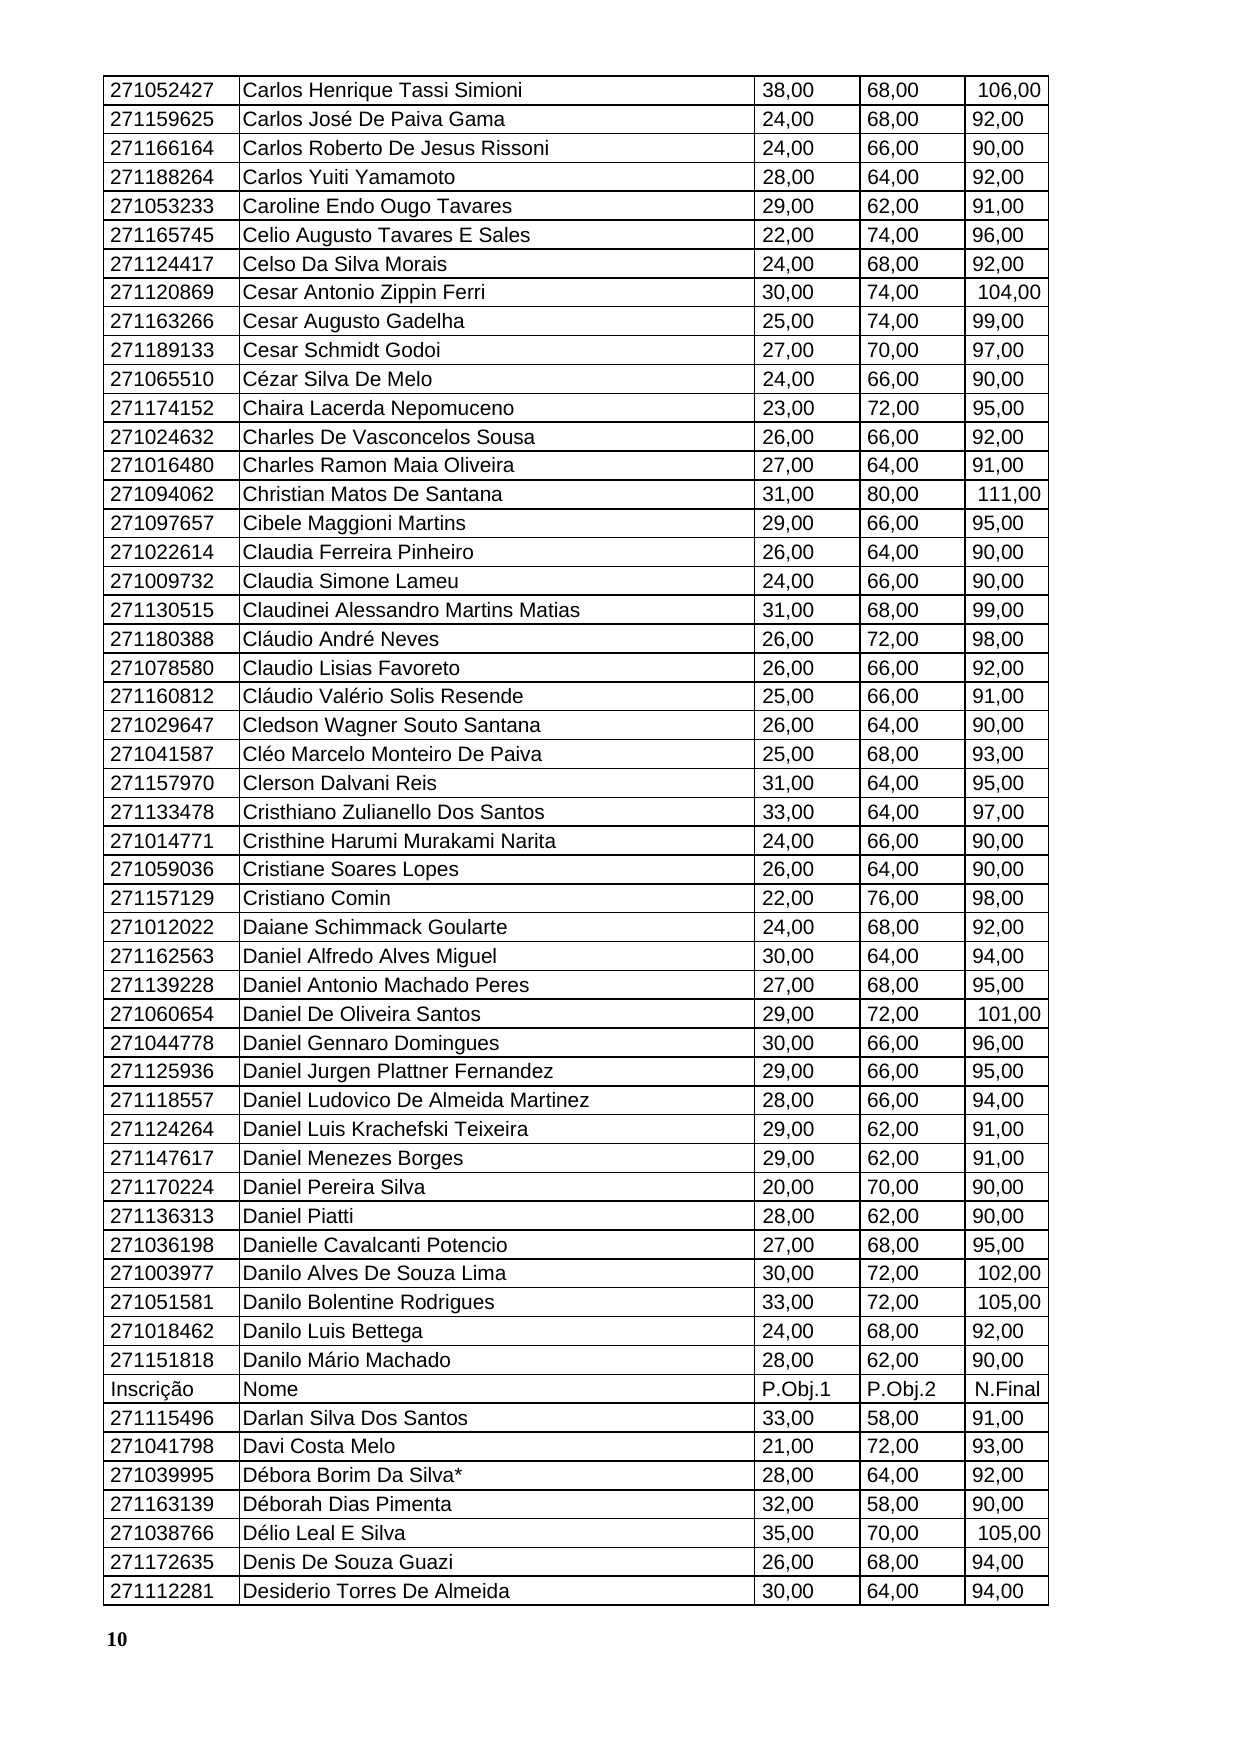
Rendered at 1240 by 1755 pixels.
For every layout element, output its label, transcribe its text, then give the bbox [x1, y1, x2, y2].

table_cell Claudia Simone Lameu [240, 567, 754, 594]
table_cell 26,00 [755, 711, 859, 739]
table_cell 28,00 [755, 1462, 859, 1489]
table_cell 27,00 [755, 1231, 859, 1258]
table_cell Daniel Ludovico De Almeida Martinez [240, 1087, 754, 1114]
table_cell 90,00 [966, 827, 1048, 854]
table_cell Cézar Silva De Melo [240, 365, 754, 392]
table_cell Carlos Roberto De Jesus Rissoni [240, 134, 754, 162]
table_cell 271112281 [104, 1577, 239, 1604]
table_cell Inscrição [104, 1375, 239, 1402]
table_cell 91,00 [966, 1404, 1048, 1431]
table_cell 64,00 [861, 1462, 964, 1489]
table_cell 111,00 [966, 481, 1048, 508]
table_cell Christian Matos De Santana [240, 481, 754, 508]
table_cell 99,00 [966, 596, 1048, 623]
table_cell 62,00 [861, 1346, 964, 1373]
table_cell 64,00 [861, 163, 964, 190]
table_cell 26,00 [755, 654, 859, 681]
table_cell 31,00 [755, 596, 859, 623]
table_cell 95,00 [966, 394, 1048, 421]
table_cell 66,00 [861, 1029, 964, 1056]
table_cell P.Obj.2 [861, 1375, 964, 1402]
table_cell 64,00 [861, 711, 964, 739]
table_cell 96,00 [966, 1029, 1048, 1056]
table_cell 90,00 [966, 1173, 1048, 1200]
table_cell 62,00 [861, 1144, 964, 1171]
table_cell 92,00 [966, 163, 1048, 190]
table_cell 102,00 [966, 1260, 1048, 1287]
table_cell Carlos José De Paiva Gama [240, 106, 754, 133]
table_cell 92,00 [966, 423, 1048, 450]
table_cell 271018462 [104, 1317, 239, 1344]
table_cell 92,00 [966, 913, 1048, 941]
table_cell 29,00 [755, 1058, 859, 1085]
table_cell 66,00 [861, 827, 964, 854]
table_cell Danilo Bolentine Rodrigues [240, 1288, 754, 1316]
table_cell 21,00 [755, 1433, 859, 1460]
table_cell 98,00 [966, 625, 1048, 652]
table_cell Nome [240, 1375, 754, 1402]
table_cell 271120869 [104, 279, 239, 306]
table_cell 271151818 [104, 1346, 239, 1373]
table_cell Cristiane Soares Lopes [240, 856, 754, 883]
table_cell 68,00 [861, 106, 964, 133]
table_cell 62,00 [861, 1202, 964, 1229]
table_cell 29,00 [755, 192, 859, 219]
table_cell 94,00 [966, 1548, 1048, 1575]
table_cell 96,00 [966, 221, 1048, 248]
table_cell 23,00 [755, 394, 859, 421]
table_cell 101,00 [966, 1000, 1048, 1027]
table_cell 62,00 [861, 1115, 964, 1143]
table_cell 271044778 [104, 1029, 239, 1056]
table_cell Claudia Ferreira Pinheiro [240, 538, 754, 566]
table_cell 271024632 [104, 423, 239, 450]
table_cell 64,00 [861, 856, 964, 883]
table_cell 70,00 [861, 336, 964, 363]
table_cell 271189133 [104, 336, 239, 363]
table_cell 271039995 [104, 1462, 239, 1489]
table_cell 271041587 [104, 740, 239, 767]
table_cell 271078580 [104, 654, 239, 681]
table_cell 95,00 [966, 769, 1048, 796]
table_cell 30,00 [755, 942, 859, 969]
table_cell 271051581 [104, 1288, 239, 1316]
table_cell 31,00 [755, 769, 859, 796]
table_cell 271165745 [104, 221, 239, 248]
table_cell 76,00 [861, 885, 964, 912]
table_cell Danilo Luis Bettega [240, 1317, 754, 1344]
table_cell 271014771 [104, 827, 239, 854]
table_cell Cristiano Comin [240, 885, 754, 912]
table_cell 90,00 [966, 1202, 1048, 1229]
table_cell 92,00 [966, 106, 1048, 133]
table_cell 64,00 [861, 942, 964, 969]
table_cell 90,00 [966, 1491, 1048, 1518]
table_cell 271166164 [104, 134, 239, 162]
table_cell 38,00 [755, 77, 859, 104]
table_cell 72,00 [861, 1433, 964, 1460]
table_cell 93,00 [966, 740, 1048, 767]
table_cell 91,00 [966, 452, 1048, 479]
table_cell 35,00 [755, 1519, 859, 1547]
table_cell 94,00 [966, 1087, 1048, 1114]
table_cell 29,00 [755, 1000, 859, 1027]
table_cell Daniel Antonio Machado Peres [240, 971, 754, 998]
table_cell Daniel Piatti [240, 1202, 754, 1229]
table_cell 92,00 [966, 1317, 1048, 1344]
table_cell 20,00 [755, 1173, 859, 1200]
table_cell 27,00 [755, 971, 859, 998]
table_cell 271115496 [104, 1404, 239, 1431]
table_cell 99,00 [966, 307, 1048, 335]
table_cell 28,00 [755, 1202, 859, 1229]
table_cell Déborah Dias Pimenta [240, 1491, 754, 1518]
table_cell 26,00 [755, 856, 859, 883]
table_cell 98,00 [966, 885, 1048, 912]
table_cell 95,00 [966, 1058, 1048, 1085]
table_cell 90,00 [966, 538, 1048, 566]
table_cell 94,00 [966, 942, 1048, 969]
table_cell Chaira Lacerda Nepomuceno [240, 394, 754, 421]
table_cell 66,00 [861, 654, 964, 681]
table_cell Cristhine Harumi Murakami Narita [240, 827, 754, 854]
table_cell Cléo Marcelo Monteiro De Paiva [240, 740, 754, 767]
table_cell 271053233 [104, 192, 239, 219]
table_cell 271188264 [104, 163, 239, 190]
table_cell 24,00 [755, 827, 859, 854]
table_cell Danilo Alves De Souza Lima [240, 1260, 754, 1287]
table_cell 97,00 [966, 336, 1048, 363]
table_cell 271003977 [104, 1260, 239, 1287]
table_cell 30,00 [755, 1029, 859, 1056]
table_cell 33,00 [755, 1288, 859, 1316]
table_cell Charles Ramon Maia Oliveira [240, 452, 754, 479]
table_cell 95,00 [966, 971, 1048, 998]
table_cell Cledson Wagner Souto Santana [240, 711, 754, 739]
table_cell 64,00 [861, 798, 964, 825]
table_cell 62,00 [861, 192, 964, 219]
table_cell 22,00 [755, 885, 859, 912]
table_cell 66,00 [861, 423, 964, 450]
table_cell 91,00 [966, 1144, 1048, 1171]
table_cell 91,00 [966, 192, 1048, 219]
table_cell 271172635 [104, 1548, 239, 1575]
table_cell 271065510 [104, 365, 239, 392]
table_cell 64,00 [861, 1577, 964, 1604]
table_cell Cesar Augusto Gadelha [240, 307, 754, 335]
table_cell 22,00 [755, 221, 859, 248]
table_cell 30,00 [755, 1260, 859, 1287]
table_cell Desiderio Torres De Almeida [240, 1577, 754, 1604]
table_cell 271097657 [104, 510, 239, 537]
table_cell 24,00 [755, 567, 859, 594]
table_cell 24,00 [755, 106, 859, 133]
table_cell 92,00 [966, 250, 1048, 277]
table_cell 90,00 [966, 856, 1048, 883]
table_cell 64,00 [861, 452, 964, 479]
table_cell Cesar Schmidt Godoi [240, 336, 754, 363]
table_cell 271124417 [104, 250, 239, 277]
table_cell 24,00 [755, 250, 859, 277]
table_cell 271012022 [104, 913, 239, 941]
table_cell 74,00 [861, 279, 964, 306]
table_cell Clerson Dalvani Reis [240, 769, 754, 796]
table_cell 271162563 [104, 942, 239, 969]
table_cell 70,00 [861, 1519, 964, 1547]
table_cell 271130515 [104, 596, 239, 623]
table_cell 72,00 [861, 625, 964, 652]
table_cell 271059036 [104, 856, 239, 883]
table_cell 24,00 [755, 365, 859, 392]
table_cell 104,00 [966, 279, 1048, 306]
table_cell 28,00 [755, 1346, 859, 1373]
table_cell 74,00 [861, 307, 964, 335]
table_cell 66,00 [861, 683, 964, 710]
table_cell 271041798 [104, 1433, 239, 1460]
table_cell 66,00 [861, 1087, 964, 1114]
table_cell 91,00 [966, 1115, 1048, 1143]
table_cell 68,00 [861, 913, 964, 941]
table_cell 271029647 [104, 711, 239, 739]
table_cell 66,00 [861, 567, 964, 594]
table_cell 92,00 [966, 654, 1048, 681]
table_cell Caroline Endo Ougo Tavares [240, 192, 754, 219]
table_cell 26,00 [755, 625, 859, 652]
table_cell 271159625 [104, 106, 239, 133]
table_cell Cesar Antonio Zippin Ferri [240, 279, 754, 306]
table_cell 28,00 [755, 1087, 859, 1114]
table_cell 90,00 [966, 365, 1048, 392]
table_cell Délio Leal E Silva [240, 1519, 754, 1547]
table_cell Claudio Lisias Favoreto [240, 654, 754, 681]
table_cell Danielle Cavalcanti Potencio [240, 1231, 754, 1258]
table_cell Carlos Henrique Tassi Simioni [240, 77, 754, 104]
table_cell Cristhiano Zulianello Dos Santos [240, 798, 754, 825]
table_cell 271139228 [104, 971, 239, 998]
table_cell 271147617 [104, 1144, 239, 1171]
table_cell 32,00 [755, 1491, 859, 1518]
table_cell 90,00 [966, 711, 1048, 739]
table_cell 271160812 [104, 683, 239, 710]
table_cell 33,00 [755, 798, 859, 825]
table_cell 26,00 [755, 423, 859, 450]
table_cell 93,00 [966, 1433, 1048, 1460]
table_cell Cláudio André Neves [240, 625, 754, 652]
table_cell 28,00 [755, 163, 859, 190]
table_cell 271136313 [104, 1202, 239, 1229]
table_cell Cláudio Valério Solis Resende [240, 683, 754, 710]
table_cell 29,00 [755, 1144, 859, 1171]
table_cell Darlan Silva Dos Santos [240, 1404, 754, 1431]
table_cell Danilo Mário Machado [240, 1346, 754, 1373]
table_cell 94,00 [966, 1577, 1048, 1604]
table_cell 271009732 [104, 567, 239, 594]
table_cell 95,00 [966, 510, 1048, 537]
table_cell 68,00 [861, 1317, 964, 1344]
table_cell 271174152 [104, 394, 239, 421]
table_cell 29,00 [755, 1115, 859, 1143]
table_cell 24,00 [755, 913, 859, 941]
table_cell Davi Costa Melo [240, 1433, 754, 1460]
table_cell Débora Borim Da Silva* [240, 1462, 754, 1489]
table_cell 105,00 [966, 1288, 1048, 1316]
table_cell 271036198 [104, 1231, 239, 1258]
table_cell Daniel Pereira Silva [240, 1173, 754, 1200]
table_cell 90,00 [966, 134, 1048, 162]
table_cell 27,00 [755, 452, 859, 479]
table_cell 27,00 [755, 336, 859, 363]
table_cell 90,00 [966, 1346, 1048, 1373]
table_cell 25,00 [755, 740, 859, 767]
table_cell 68,00 [861, 596, 964, 623]
table_cell 271163139 [104, 1491, 239, 1518]
table_cell 97,00 [966, 798, 1048, 825]
table_cell 31,00 [755, 481, 859, 508]
table_cell 271060654 [104, 1000, 239, 1027]
table_cell 271016480 [104, 452, 239, 479]
table_cell Claudinei Alessandro Martins Matias [240, 596, 754, 623]
table_cell 25,00 [755, 307, 859, 335]
table_cell 68,00 [861, 77, 964, 104]
table_cell 271133478 [104, 798, 239, 825]
table_cell Charles De Vasconcelos Sousa [240, 423, 754, 450]
table_cell 105,00 [966, 1519, 1048, 1547]
table_cell 92,00 [966, 1462, 1048, 1489]
table_cell 29,00 [755, 510, 859, 537]
table_cell Daiane Schimmack Goularte [240, 913, 754, 941]
table_cell 68,00 [861, 740, 964, 767]
table_cell 70,00 [861, 1173, 964, 1200]
table_cell 68,00 [861, 1548, 964, 1575]
table_cell 25,00 [755, 683, 859, 710]
table_cell 90,00 [966, 567, 1048, 594]
table_cell 24,00 [755, 134, 859, 162]
table_cell 66,00 [861, 510, 964, 537]
table_cell 271052427 [104, 77, 239, 104]
table_cell 271170224 [104, 1173, 239, 1200]
table_cell 106,00 [966, 77, 1048, 104]
table_cell 74,00 [861, 221, 964, 248]
table_cell Cibele Maggioni Martins [240, 510, 754, 537]
table_cell 30,00 [755, 279, 859, 306]
table_cell P.Obj.1 [755, 1375, 859, 1402]
table_cell 66,00 [861, 1058, 964, 1085]
table_cell 271124264 [104, 1115, 239, 1143]
table_cell 72,00 [861, 1288, 964, 1316]
table_cell 68,00 [861, 250, 964, 277]
table_cell Daniel Gennaro Domingues [240, 1029, 754, 1056]
table_cell 30,00 [755, 1577, 859, 1604]
table_cell Daniel Jurgen Plattner Fernandez [240, 1058, 754, 1085]
table_cell 68,00 [861, 971, 964, 998]
table_cell Daniel Menezes Borges [240, 1144, 754, 1171]
table_cell 58,00 [861, 1491, 964, 1518]
table_cell Daniel De Oliveira Santos [240, 1000, 754, 1027]
table_cell 66,00 [861, 134, 964, 162]
table_cell 271125936 [104, 1058, 239, 1085]
table_cell 26,00 [755, 1548, 859, 1575]
table_cell Celso Da Silva Morais [240, 250, 754, 277]
table_cell 33,00 [755, 1404, 859, 1431]
table_cell 95,00 [966, 1231, 1048, 1258]
table_cell 68,00 [861, 1231, 964, 1258]
table_cell 271163266 [104, 307, 239, 335]
table_cell Daniel Alfredo Alves Miguel [240, 942, 754, 969]
table_cell 91,00 [966, 683, 1048, 710]
table_cell 271157970 [104, 769, 239, 796]
table_cell 58,00 [861, 1404, 964, 1431]
table_cell N.Final [966, 1375, 1048, 1402]
table_cell 271118557 [104, 1087, 239, 1114]
table_cell 72,00 [861, 1000, 964, 1027]
table_cell 271022614 [104, 538, 239, 566]
table_cell 64,00 [861, 769, 964, 796]
table_cell Daniel Luis Krachefski Teixeira [240, 1115, 754, 1143]
table_cell 271157129 [104, 885, 239, 912]
table_cell 271180388 [104, 625, 239, 652]
table_cell 66,00 [861, 365, 964, 392]
table_cell Celio Augusto Tavares E Sales [240, 221, 754, 248]
table_cell 72,00 [861, 1260, 964, 1287]
table_cell 80,00 [861, 481, 964, 508]
table_cell 72,00 [861, 394, 964, 421]
table_cell 271038766 [104, 1519, 239, 1547]
table_cell 26,00 [755, 538, 859, 566]
table_cell Denis De Souza Guazi [240, 1548, 754, 1575]
table_cell 64,00 [861, 538, 964, 566]
table_cell Carlos Yuiti Yamamoto [240, 163, 754, 190]
table_cell 24,00 [755, 1317, 859, 1344]
table_cell 271094062 [104, 481, 239, 508]
